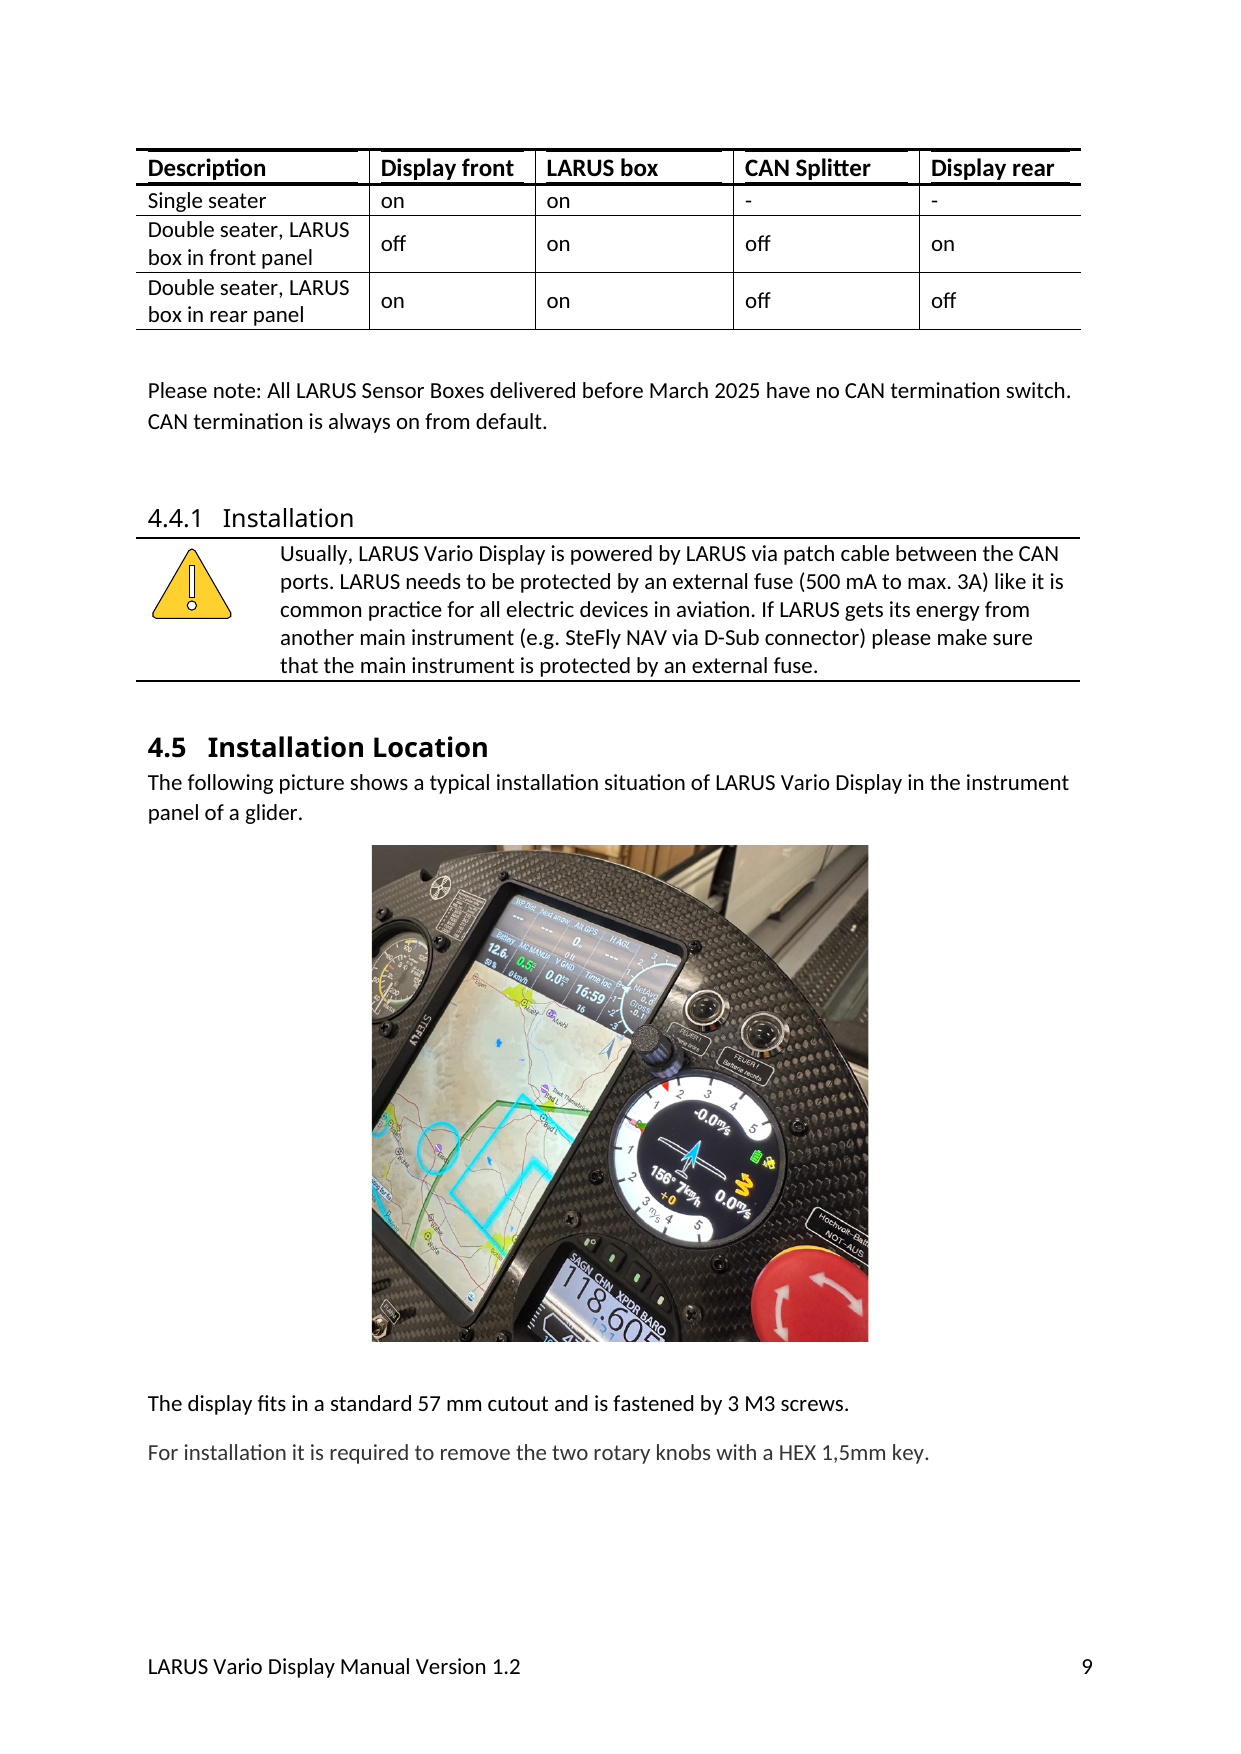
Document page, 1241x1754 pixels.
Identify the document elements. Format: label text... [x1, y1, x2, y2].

table_cell on [370, 186, 535, 214]
subtitle Installation Location [148, 728, 1093, 765]
table_cell Double seater, LARUS box in front panel [136, 216, 369, 272]
table_header Display front [370, 151, 535, 183]
subtitle Installation [148, 501, 1093, 534]
text Please note: All LARUS Sensor Boxes delivered before March 2025 have no CAN termination switch. CAN termination is always on from default. [148, 377, 1093, 435]
text The display fits in a standard 57 mm cutout and is fastened by 3 M3 screws. [148, 1389, 1093, 1417]
text For installation it is required to remove the two rotary knobs with a HEX 1,5mm key. [148, 1438, 1093, 1466]
picture [371, 845, 869, 1342]
table_cell off [734, 273, 919, 329]
table_cell on [536, 186, 733, 214]
table_header [136, 539, 269, 679]
table_cell off [920, 273, 1081, 329]
table_cell off [370, 216, 535, 272]
text The following picture shows a typical installation situation of LARUS Vario Display in the instrument panel of a glider. [148, 768, 1093, 826]
table_cell Double seater, LARUS box in rear panel [136, 273, 369, 329]
table_header LARUS box [536, 151, 733, 183]
table_header CAN Splitter [734, 151, 919, 183]
table_header Usually, LARUS Vario Display is powered by LARUS via patch cable between the CAN ports. LARUS needs to be protected by an external fuse (500 mA to max. 3A) like it is common practice for all electric devices in aviation. If LARUS gets its energy from another main instrument (e.g. SteFly NAV via D-Sub connector) please make sure that the main instrument is protected by an external fuse. [269, 539, 1080, 679]
table_cell on [536, 216, 733, 272]
table_cell on [536, 273, 733, 329]
table_cell off [734, 216, 919, 272]
table_cell on [920, 216, 1081, 272]
table_cell - [734, 186, 919, 214]
table_cell - [920, 186, 1081, 214]
table_header Display rear [920, 151, 1081, 183]
table_cell Single seater [136, 186, 369, 214]
table_header Description [136, 151, 369, 183]
table_cell on [370, 273, 535, 329]
